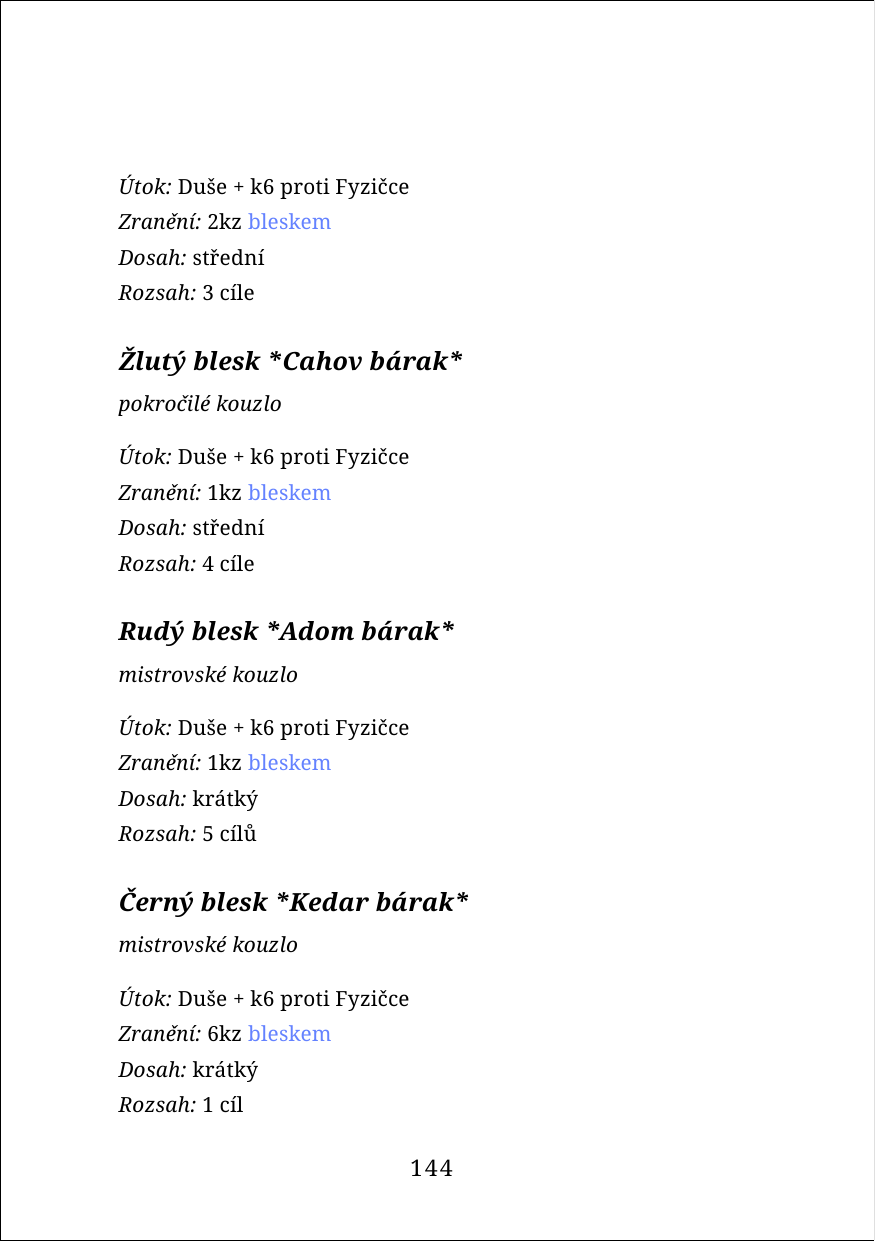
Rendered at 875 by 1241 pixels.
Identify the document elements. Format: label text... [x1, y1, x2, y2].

text Útok: Duše + k6 proti Fyzičce Zranění: 2kz bleskem Dosah: střední Rozsah: 3 cíle [118, 172, 756, 307]
text Útok: Duše + k6 proti Fyzičce Zranění: 1kz bleskem Dosah: střední Rozsah: 4 cíle [118, 442, 756, 577]
text mistrovské kouzlo [118, 660, 756, 688]
text Útok: Duše + k6 proti Fyzičce Zranění: 6kz bleskem Dosah: krátký Rozsah: 1 cíl [118, 984, 756, 1119]
subtitle Žlutý blesk *Cahov bárak* [118, 343, 756, 377]
text Útok: Duše + k6 proti Fyzičce Zranění: 1kz bleskem Dosah: krátký Rozsah: 5 cílů [118, 713, 756, 848]
subtitle Rudý blesk *Adom bárak* [118, 614, 756, 648]
text pokročilé kouzlo [118, 389, 756, 418]
text mistrovské kouzlo [118, 930, 756, 959]
subtitle Černý blesk *Kedar bárak* [118, 884, 756, 919]
